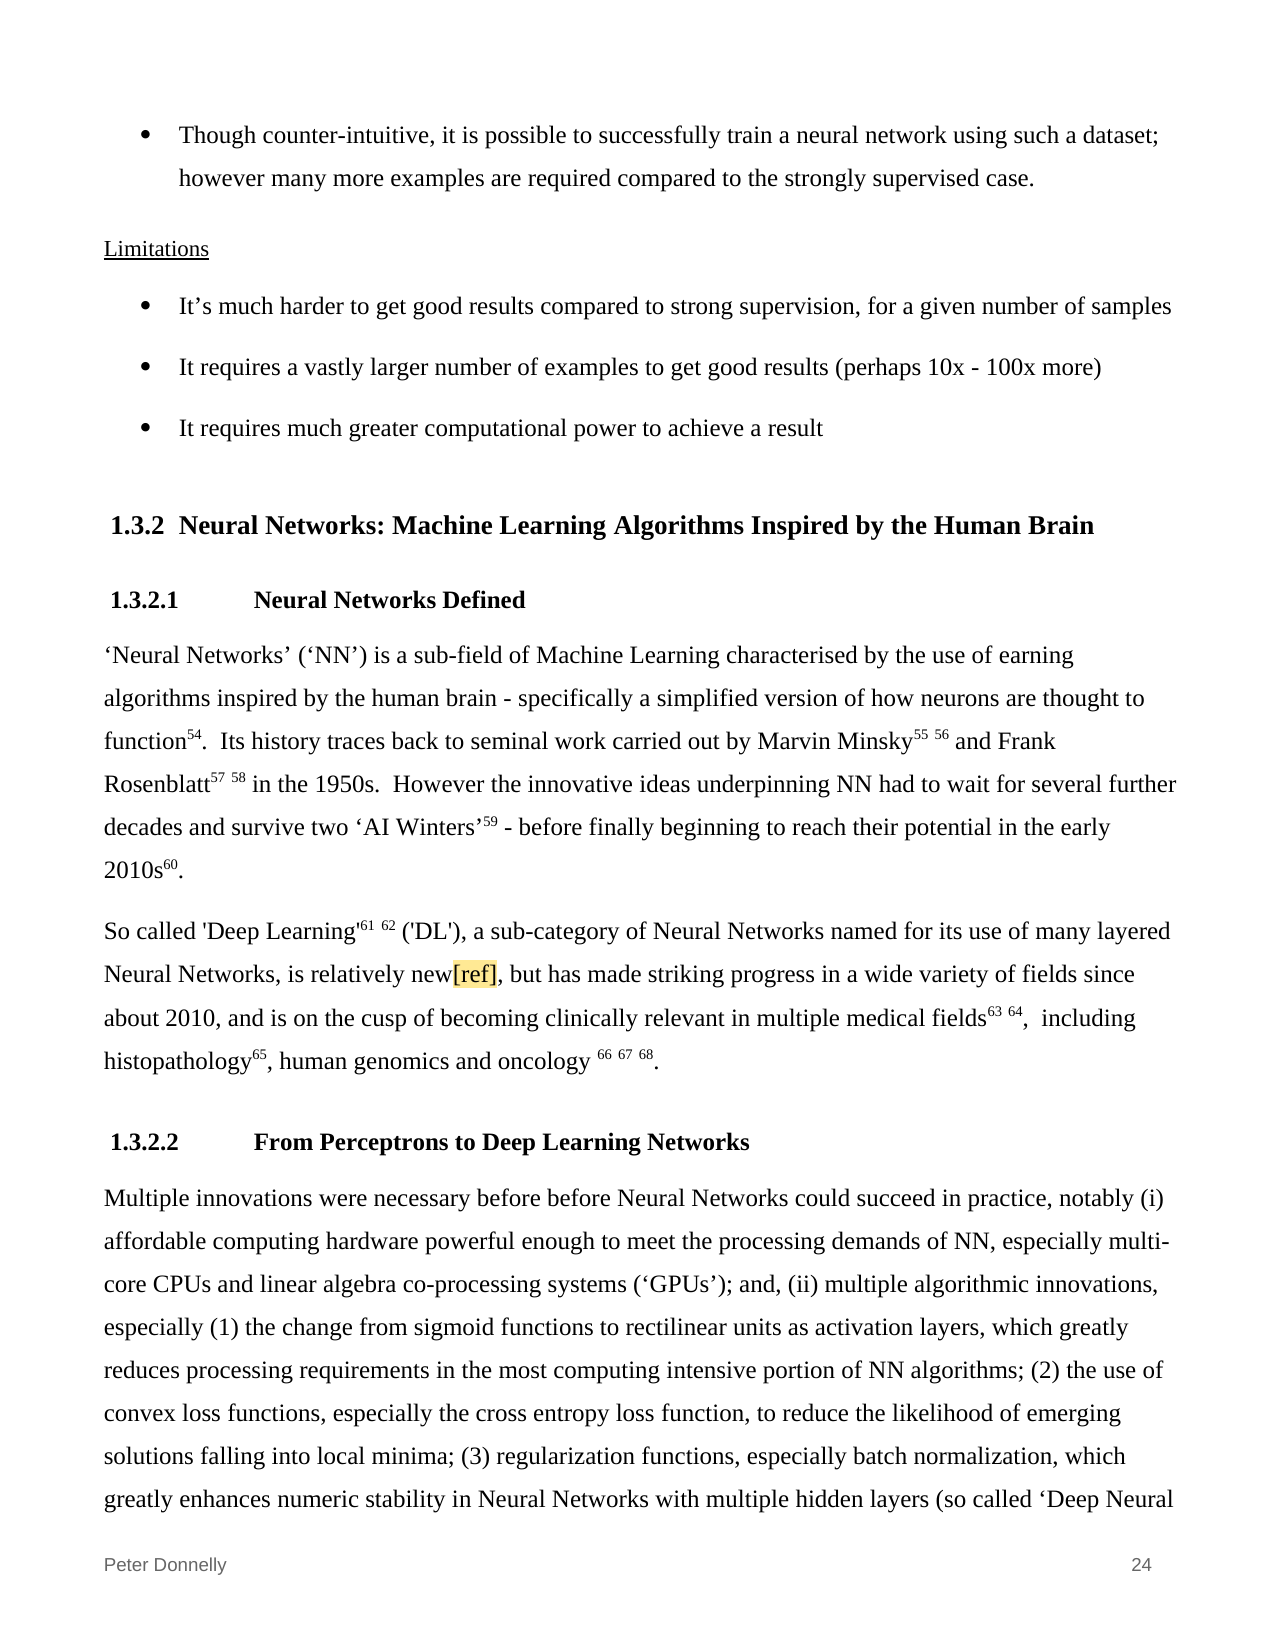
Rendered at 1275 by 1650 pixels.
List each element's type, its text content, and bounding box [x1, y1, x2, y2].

subtitle Limitations [86, 236, 1181, 262]
subtitle Neural Networks: Machine Learning Algorithms Inspired by the Human Brain [103, 509, 1181, 540]
list It requires a vastly larger number of examples to get good results (perhaps 10x - 100x more) [141, 352, 1181, 381]
text ‘Neural Networks’ (‘NN’) is a sub-field of Machine Learning characterised by the use of earning algorithms inspired by the human brain - specifically a simplified version of how neurons are thought to function. Its history traces back to seminal work carried out by Marvin Minsky and Frank Rosenblatt in the 1950s. However the innovative ideas underpinning NN had to wait for several further decades and survive two ‘AI Winters’ - before finally beginning to reach their potential in the early 2010s. [103, 640, 1181, 884]
list It’s much harder to get good results compared to strong supervision, for a given number of samples [141, 291, 1181, 320]
text Multiple innovations were necessary before before Neural Networks could succeed in practice, notably (i) affordable computing hardware powerful enough to meet the processing demands of NN, especially multi-core CPUs and linear algebra co-processing systems (‘GPUs’); and, (ii) multiple algorithmic innovations, especially (1) the change from sigmoid functions to rectilinear units as activation layers, which greatly reduces processing requirements in the most computing intensive portion of NN algorithms; (2) the use of convex loss functions, especially the cross entropy loss function, to reduce the likelihood of emerging solutions falling into local minima; (3) regularization functions, especially batch normalization, which greatly enhances numeric stability in Neural Networks with multiple hidden layers (so called ‘Deep Neural [103, 1183, 1181, 1513]
list Though counter-intuitive, it is possible to successfully train a neural network using such a dataset; however many more examples are required compared to the strongly supervised case. [141, 120, 1181, 192]
list It requires much greater computational power to achieve a result [141, 413, 1181, 442]
subtitle Neural Networks Defined [103, 585, 1181, 613]
subtitle From Perceptrons to Deep Learning Networks [103, 1127, 1181, 1156]
text So called 'Deep Learning' ('DL'), a sub-category of Neural Networks named for its use of many layered Neural Networks, is relatively new[ref], but has made striking progress in a wide variety of fields since about 2010, and is on the cusp of becoming clinically relevant in multiple medical fields , including histopathology, human genomics and oncology . [103, 916, 1181, 1074]
